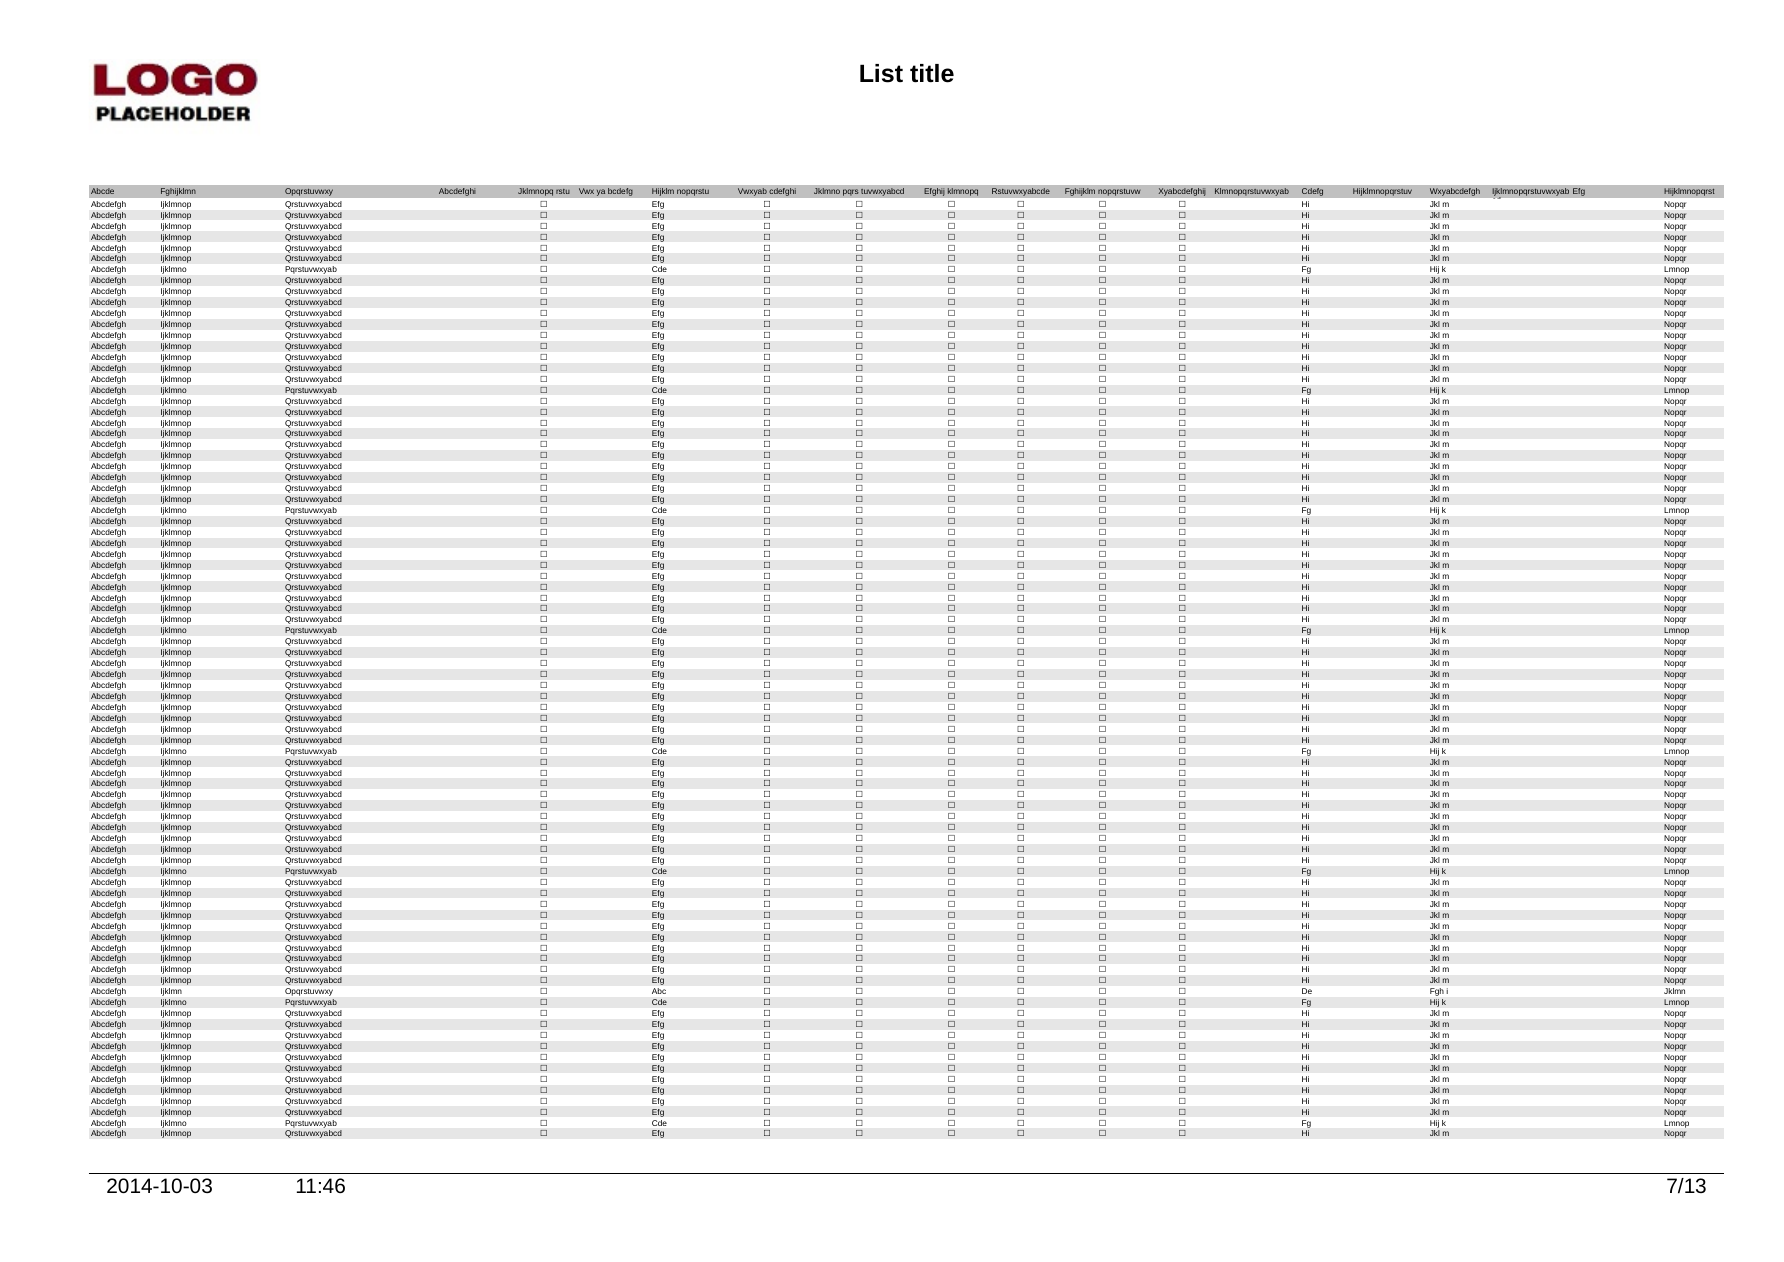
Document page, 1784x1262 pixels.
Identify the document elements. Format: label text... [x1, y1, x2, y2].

table_cell ☐ [1150, 833, 1212, 844]
table_cell [1350, 636, 1427, 647]
table_cell Abcdefgh [89, 472, 158, 483]
table_cell ☐ [1150, 1008, 1212, 1019]
table_cell Efg [650, 1041, 730, 1052]
table_cell ☐ [986, 724, 1053, 734]
table_cell ☐ [510, 745, 576, 756]
table_cell ☐ [1150, 745, 1212, 756]
table_cell [576, 1106, 649, 1117]
table_cell Qrstuvwxyabcd [283, 1095, 436, 1106]
table_cell [576, 1019, 649, 1030]
table_cell [1350, 603, 1427, 614]
table_cell ☐ [1150, 855, 1212, 866]
table_cell ☐ [915, 231, 986, 242]
table_cell [436, 669, 510, 680]
table_cell Ijklmnop [158, 199, 283, 209]
table_cell ☐ [915, 472, 986, 483]
table_cell Hi [1299, 220, 1350, 231]
table_cell Ijklmnop [158, 1074, 283, 1084]
table_cell [576, 330, 649, 341]
table_cell ☐ [730, 702, 802, 713]
table_cell Jkl m [1428, 439, 1490, 450]
table_cell ☐ [730, 538, 802, 548]
table_cell ☐ [1053, 264, 1150, 275]
table_header Ijklmnopqrstuvwxyabcd [1490, 185, 1570, 198]
table_cell Ijklmnop [158, 231, 283, 242]
table_cell [1490, 1128, 1570, 1139]
table_cell Hi [1299, 647, 1350, 658]
table_cell Ijklmnop [158, 1019, 283, 1030]
table_cell ☐ [730, 483, 802, 494]
table_cell ☐ [510, 877, 576, 888]
table_cell Hi [1299, 308, 1350, 319]
table_cell [436, 428, 510, 439]
table_cell Ijklmnop [158, 931, 283, 942]
table_cell [576, 199, 649, 209]
table_cell ☐ [986, 625, 1053, 636]
table_cell ☐ [730, 931, 802, 942]
table_cell Efg [650, 592, 730, 603]
table_cell [1490, 942, 1570, 953]
table_cell Abcdefgh [89, 494, 158, 505]
table_cell ☐ [1053, 910, 1150, 920]
table_cell [1570, 669, 1662, 680]
table_cell Ijklmnop [158, 680, 283, 691]
table_cell ☐ [730, 778, 802, 789]
table_cell Nopqr [1662, 899, 1724, 909]
table_cell ☐ [1053, 800, 1150, 811]
table_cell Abcdefgh [89, 527, 158, 538]
table_cell [1490, 220, 1570, 231]
table_cell ☐ [915, 669, 986, 680]
table_cell ☐ [1150, 199, 1212, 209]
table_cell Qrstuvwxyabcd [283, 592, 436, 603]
table_cell ☐ [510, 308, 576, 319]
table_cell ☐ [1053, 822, 1150, 833]
table_cell Jkl m [1428, 297, 1490, 308]
table_cell [1350, 822, 1427, 833]
table_cell Ijklmno [158, 1117, 283, 1128]
table_header Opqrstuvwxy [283, 185, 436, 198]
table_cell [1212, 702, 1299, 713]
table_cell ☐ [1150, 713, 1212, 723]
table_cell ☐ [986, 942, 1053, 953]
table_cell Hi [1299, 942, 1350, 953]
table_cell Nopqr [1662, 1085, 1724, 1095]
table_cell [436, 308, 510, 319]
table_cell [436, 942, 510, 953]
table_cell [1212, 527, 1299, 538]
table_cell ☐ [730, 888, 802, 898]
table_cell ☐ [510, 866, 576, 877]
table_cell Qrstuvwxyabcd [283, 242, 436, 253]
table_cell [1490, 516, 1570, 527]
table_cell Efg [650, 658, 730, 669]
table_cell ☐ [802, 385, 915, 395]
table_cell [576, 735, 649, 745]
table_cell [1350, 997, 1427, 1008]
table_cell Abcdefgh [89, 395, 158, 406]
table_cell Ijklmnop [158, 220, 283, 231]
table_cell [1490, 1052, 1570, 1063]
table_cell ☐ [510, 264, 576, 275]
table_cell [1212, 745, 1299, 756]
table_header Cdefg [1299, 185, 1350, 198]
table_cell Nopqr [1662, 516, 1724, 527]
table_cell ☐ [730, 439, 802, 450]
table_cell ☐ [1150, 1074, 1212, 1084]
table_cell Qrstuvwxyabcd [283, 330, 436, 341]
table_cell [576, 483, 649, 494]
table_cell Hi [1299, 964, 1350, 975]
table_cell [1350, 724, 1427, 734]
table_cell [436, 866, 510, 877]
table_cell ☐ [730, 1052, 802, 1063]
table_cell [436, 1085, 510, 1095]
table_cell ☐ [986, 428, 1053, 439]
table_cell ☐ [1053, 745, 1150, 756]
table_cell ☐ [915, 1019, 986, 1030]
table_cell [1490, 800, 1570, 811]
table_cell Abcdefgh [89, 352, 158, 363]
table_cell ☐ [986, 374, 1053, 384]
table_cell Nopqr [1662, 680, 1724, 691]
table_cell [1350, 275, 1427, 286]
table_cell Hi [1299, 1052, 1350, 1063]
table_cell [1490, 319, 1570, 330]
table_cell [576, 680, 649, 691]
table_cell ☐ [1150, 866, 1212, 877]
table_cell ☐ [915, 811, 986, 822]
table_cell Abcdefgh [89, 374, 158, 384]
table_cell [1350, 1085, 1427, 1095]
table_cell Abcdefgh [89, 1019, 158, 1030]
table_cell ☐ [510, 647, 576, 658]
table_cell [1490, 1041, 1570, 1052]
table_cell ☐ [802, 986, 915, 997]
table_cell [1212, 800, 1299, 811]
table_cell Jkl m [1428, 341, 1490, 352]
table_cell Abcdefgh [89, 658, 158, 669]
table_cell [1212, 1074, 1299, 1084]
table_cell Qrstuvwxyabcd [283, 374, 436, 384]
table_cell ☐ [802, 1085, 915, 1095]
table_cell ☐ [802, 822, 915, 833]
table_cell Hi [1299, 1106, 1350, 1117]
table_cell Qrstuvwxyabcd [283, 199, 436, 209]
table_cell ☐ [510, 975, 576, 986]
table_cell [1490, 691, 1570, 702]
table_cell [576, 527, 649, 538]
table_cell [1570, 395, 1662, 406]
table_cell ☐ [730, 986, 802, 997]
table_cell ☐ [915, 702, 986, 713]
table_cell Hi [1299, 636, 1350, 647]
table_cell Efg [650, 833, 730, 844]
table_cell Ijklmnop [158, 1008, 283, 1019]
table_cell Qrstuvwxyabcd [283, 811, 436, 822]
table_cell Jkl m [1428, 975, 1490, 986]
table_cell ☐ [986, 997, 1053, 1008]
table_cell [436, 231, 510, 242]
table_cell ☐ [986, 1106, 1053, 1117]
table_cell [576, 997, 649, 1008]
table_cell Lmnop [1662, 625, 1724, 636]
table_cell Hi [1299, 417, 1350, 428]
table_cell ☐ [730, 800, 802, 811]
table_cell [1570, 745, 1662, 756]
table_cell ☐ [1053, 406, 1150, 417]
table_cell [1212, 319, 1299, 330]
table_cell [1570, 385, 1662, 395]
table_cell [1490, 888, 1570, 898]
table_cell [576, 1008, 649, 1019]
table_cell Jkl m [1428, 363, 1490, 373]
table_cell ☐ [915, 516, 986, 527]
table_cell ☐ [1150, 527, 1212, 538]
table_cell ☐ [915, 439, 986, 450]
table_cell Efg [650, 953, 730, 964]
table_cell ☐ [730, 1063, 802, 1073]
table_cell Nopqr [1662, 1106, 1724, 1117]
table_cell [1490, 341, 1570, 352]
table_cell ☐ [1150, 516, 1212, 527]
table_cell ☐ [510, 767, 576, 778]
table_cell [1350, 1030, 1427, 1041]
table_cell ☐ [1150, 505, 1212, 516]
table_cell Hi [1299, 472, 1350, 483]
table_cell [1212, 953, 1299, 964]
table_cell ☐ [986, 253, 1053, 264]
table_cell ☐ [510, 450, 576, 461]
table_cell Efg [650, 636, 730, 647]
table_cell [1570, 625, 1662, 636]
table_cell ☐ [1053, 1128, 1150, 1139]
table_cell [1570, 527, 1662, 538]
table_cell ☐ [915, 658, 986, 669]
table_cell [436, 483, 510, 494]
table_cell Hi [1299, 516, 1350, 527]
table_cell Jkl m [1428, 231, 1490, 242]
table_cell ☐ [802, 560, 915, 570]
table_cell Qrstuvwxyabcd [283, 1106, 436, 1117]
table_cell Nopqr [1662, 570, 1724, 581]
table_cell Ijklmno [158, 866, 283, 877]
table_cell [1490, 363, 1570, 373]
table_cell [576, 669, 649, 680]
table_cell [1350, 428, 1427, 439]
table_cell ☐ [510, 527, 576, 538]
table_cell ☐ [730, 308, 802, 319]
table_cell Qrstuvwxyabcd [283, 1041, 436, 1052]
table_cell Hi [1299, 767, 1350, 778]
table_cell ☐ [730, 253, 802, 264]
table_cell ☐ [1053, 592, 1150, 603]
table_cell [1212, 505, 1299, 516]
table_cell [1350, 341, 1427, 352]
table_cell [1350, 450, 1427, 461]
table_cell Hi [1299, 286, 1350, 297]
table_cell Efg [650, 406, 730, 417]
table_cell ☐ [510, 363, 576, 373]
table_cell ☐ [730, 735, 802, 745]
table_cell ☐ [986, 789, 1053, 800]
table_cell Nopqr [1662, 800, 1724, 811]
table_cell ☐ [986, 385, 1053, 395]
table_cell [1570, 800, 1662, 811]
table_cell [1490, 286, 1570, 297]
table_cell Ijklmnop [158, 549, 283, 559]
table_cell [1350, 811, 1427, 822]
table_cell ☐ [802, 756, 915, 767]
table_cell Jkl m [1428, 647, 1490, 658]
table_cell [1570, 483, 1662, 494]
table_cell ☐ [986, 888, 1053, 898]
table_cell ☐ [1150, 385, 1212, 395]
table_cell [576, 450, 649, 461]
table_cell [1350, 210, 1427, 220]
table_header Hijklmnopqrstuv [1350, 185, 1427, 198]
table_cell Nopqr [1662, 527, 1724, 538]
table_cell Nopqr [1662, 395, 1724, 406]
table_cell Abcdefgh [89, 691, 158, 702]
table_cell [1350, 560, 1427, 570]
table_cell Jkl m [1428, 581, 1490, 592]
table_cell Abcdefgh [89, 636, 158, 647]
table_cell Abcdefgh [89, 920, 158, 931]
table_cell ☐ [915, 395, 986, 406]
table_cell [1490, 855, 1570, 866]
table_cell [1490, 1074, 1570, 1084]
table_cell ☐ [915, 1095, 986, 1106]
table_cell ☐ [510, 756, 576, 767]
table_cell ☐ [915, 220, 986, 231]
table_cell [1212, 428, 1299, 439]
table_cell Hi [1299, 724, 1350, 734]
table_cell ☐ [986, 931, 1053, 942]
table_cell [1490, 1063, 1570, 1073]
table_cell [1350, 461, 1427, 472]
table_cell [1490, 549, 1570, 559]
table_cell ☐ [915, 1117, 986, 1128]
table_cell Abcdefgh [89, 483, 158, 494]
table_cell [1350, 964, 1427, 975]
table_cell [1350, 877, 1427, 888]
table_cell ☐ [510, 330, 576, 341]
table_cell ☐ [915, 745, 986, 756]
table_cell ☐ [1053, 953, 1150, 964]
table_cell ☐ [510, 931, 576, 942]
table_cell [1350, 1128, 1427, 1139]
table_cell Hi [1299, 702, 1350, 713]
table_cell Qrstuvwxyabcd [283, 210, 436, 220]
table_cell Qrstuvwxyabcd [283, 964, 436, 975]
table_cell ☐ [510, 822, 576, 833]
table_cell ☐ [510, 1030, 576, 1041]
table_cell Qrstuvwxyabcd [283, 428, 436, 439]
table_cell Jkl m [1428, 253, 1490, 264]
table_cell [1570, 811, 1662, 822]
table_cell Nopqr [1662, 636, 1724, 647]
table_cell ☐ [802, 592, 915, 603]
table_cell Qrstuvwxyabcd [283, 439, 436, 450]
table_cell [436, 560, 510, 570]
table_cell ☐ [802, 417, 915, 428]
table_cell ☐ [730, 592, 802, 603]
table_cell [436, 888, 510, 898]
table_cell Efg [650, 417, 730, 428]
table_cell [1212, 669, 1299, 680]
table_cell Hi [1299, 800, 1350, 811]
table_cell ☐ [1053, 778, 1150, 789]
table_cell Efg [650, 931, 730, 942]
table_cell ☐ [1150, 614, 1212, 625]
table_cell [576, 516, 649, 527]
table_cell ☐ [802, 352, 915, 363]
table_cell ☐ [1053, 625, 1150, 636]
table_cell [1490, 231, 1570, 242]
table_cell ☐ [510, 625, 576, 636]
table_cell Nopqr [1662, 1030, 1724, 1041]
table_cell [1212, 975, 1299, 986]
table_cell Nopqr [1662, 330, 1724, 341]
table_cell ☐ [802, 516, 915, 527]
table_cell Hi [1299, 789, 1350, 800]
table_cell Fg [1299, 385, 1350, 395]
table_cell Hi [1299, 210, 1350, 220]
table_cell Abcdefgh [89, 680, 158, 691]
table_cell ☐ [915, 264, 986, 275]
table_cell ☐ [510, 833, 576, 844]
table_cell ☐ [1150, 680, 1212, 691]
table_cell [436, 647, 510, 658]
table_cell ☐ [802, 702, 915, 713]
table_cell Efg [650, 527, 730, 538]
table_cell [1212, 1095, 1299, 1106]
table_cell [576, 461, 649, 472]
table_cell [1570, 1041, 1662, 1052]
table_cell ☐ [510, 724, 576, 734]
table_cell Ijklmnop [158, 844, 283, 855]
table_cell ☐ [986, 395, 1053, 406]
table_cell Nopqr [1662, 417, 1724, 428]
table_cell [1212, 1085, 1299, 1095]
table_cell [576, 341, 649, 352]
table_cell [436, 286, 510, 297]
table_cell [1350, 942, 1427, 953]
table_cell ☐ [986, 363, 1053, 373]
table_cell ☐ [1150, 899, 1212, 909]
table_cell [576, 800, 649, 811]
table_cell ☐ [915, 975, 986, 986]
table_cell Efg [650, 910, 730, 920]
table_cell [1350, 286, 1427, 297]
table_cell Nopqr [1662, 253, 1724, 264]
table_cell ☐ [510, 560, 576, 570]
table_cell [1350, 483, 1427, 494]
table_cell Qrstuvwxyabcd [283, 494, 436, 505]
table_cell [1212, 855, 1299, 866]
table_cell Ijklmnop [158, 658, 283, 669]
table_cell Abcdefgh [89, 220, 158, 231]
table_cell [436, 297, 510, 308]
table_cell ☐ [1053, 472, 1150, 483]
table_cell [1570, 986, 1662, 997]
table_cell ☐ [915, 1041, 986, 1052]
table_cell Abcdefgh [89, 953, 158, 964]
table_cell [1570, 549, 1662, 559]
table_cell [576, 942, 649, 953]
table_cell ☐ [986, 833, 1053, 844]
table_cell ☐ [802, 1008, 915, 1019]
table_cell ☐ [1150, 1128, 1212, 1139]
table_cell [576, 658, 649, 669]
table_cell Hi [1299, 756, 1350, 767]
table_cell [1490, 702, 1570, 713]
table_cell Nopqr [1662, 822, 1724, 833]
table_cell Ijklmnop [158, 308, 283, 319]
table_cell Hi [1299, 1095, 1350, 1106]
table_cell ☐ [510, 581, 576, 592]
table_cell Efg [650, 1019, 730, 1030]
table_cell Qrstuvwxyabcd [283, 669, 436, 680]
table_cell ☐ [1053, 330, 1150, 341]
table_cell [1350, 899, 1427, 909]
table_cell [1490, 844, 1570, 855]
table_cell ☐ [915, 417, 986, 428]
table_cell ☐ [986, 855, 1053, 866]
table_cell Nopqr [1662, 614, 1724, 625]
table_cell ☐ [802, 997, 915, 1008]
table_cell Nopqr [1662, 910, 1724, 920]
table_cell Abcdefgh [89, 931, 158, 942]
table_cell [576, 253, 649, 264]
table_cell [1490, 242, 1570, 253]
table_cell [1490, 385, 1570, 395]
table_cell [1570, 275, 1662, 286]
table_cell Ijklmnop [158, 1041, 283, 1052]
table_cell Jkl m [1428, 931, 1490, 942]
table_cell [436, 964, 510, 975]
table_cell Efg [650, 483, 730, 494]
table_cell [436, 614, 510, 625]
table_cell Ijklmnop [158, 964, 283, 975]
table_cell Nopqr [1662, 669, 1724, 680]
table_cell ☐ [915, 1052, 986, 1063]
table_cell ☐ [1053, 888, 1150, 898]
table_cell [1212, 472, 1299, 483]
table_cell [1570, 199, 1662, 209]
table_cell Ijklmnop [158, 1030, 283, 1041]
table_cell [1350, 953, 1427, 964]
table_cell ☐ [802, 713, 915, 723]
table_cell [1212, 231, 1299, 242]
table_cell [1490, 1008, 1570, 1019]
table_cell [1350, 374, 1427, 384]
table_cell ☐ [986, 1128, 1053, 1139]
table_cell ☐ [802, 964, 915, 975]
table_cell [436, 1008, 510, 1019]
table_cell [576, 581, 649, 592]
table_cell Abcdefgh [89, 385, 158, 395]
table_header Fghijklmn [158, 185, 283, 198]
table_cell ☐ [1053, 986, 1150, 997]
table_cell Ijklmno [158, 264, 283, 275]
table_cell Nopqr [1662, 855, 1724, 866]
table_cell Nopqr [1662, 658, 1724, 669]
table_cell ☐ [1150, 549, 1212, 559]
table_cell ☐ [510, 1052, 576, 1063]
table_cell Jkl m [1428, 428, 1490, 439]
table_cell [1570, 220, 1662, 231]
table_cell ☐ [1150, 953, 1212, 964]
table_cell ☐ [986, 199, 1053, 209]
table_cell ☐ [730, 756, 802, 767]
table_cell Efg [650, 297, 730, 308]
table_cell ☐ [730, 231, 802, 242]
table_cell ☐ [1053, 1008, 1150, 1019]
table_cell Hi [1299, 1030, 1350, 1041]
table_cell [436, 527, 510, 538]
table_cell Abcdefgh [89, 1085, 158, 1095]
table_cell [1212, 439, 1299, 450]
table_cell ☐ [802, 341, 915, 352]
table_cell [1212, 264, 1299, 275]
table_cell Jkl m [1428, 1052, 1490, 1063]
table_cell [1490, 395, 1570, 406]
table_cell ☐ [986, 560, 1053, 570]
table_cell [1350, 756, 1427, 767]
table_cell ☐ [1150, 800, 1212, 811]
table_cell Hij k [1428, 264, 1490, 275]
table_cell Nopqr [1662, 308, 1724, 319]
table_cell ☐ [510, 669, 576, 680]
table_cell Qrstuvwxyabcd [283, 603, 436, 614]
table_cell ☐ [510, 494, 576, 505]
table_cell ☐ [730, 494, 802, 505]
table_cell ☐ [915, 385, 986, 395]
table_cell [1490, 625, 1570, 636]
table_cell Qrstuvwxyabcd [283, 549, 436, 559]
table_cell ☐ [1150, 242, 1212, 253]
table_cell Abcdefgh [89, 964, 158, 975]
table_cell ☐ [1053, 920, 1150, 931]
table_cell Qrstuvwxyabcd [283, 756, 436, 767]
table_cell [1570, 308, 1662, 319]
table_cell [436, 1074, 510, 1084]
table_cell Abcdefgh [89, 253, 158, 264]
table_cell [576, 505, 649, 516]
table_cell Efg [650, 472, 730, 483]
table_cell Hi [1299, 603, 1350, 614]
table_cell Nopqr [1662, 844, 1724, 855]
table_cell [1570, 789, 1662, 800]
table_cell Jkl m [1428, 308, 1490, 319]
table_cell Nopqr [1662, 231, 1724, 242]
table_cell ☐ [510, 986, 576, 997]
table_cell Abcdefgh [89, 735, 158, 745]
table_cell [576, 756, 649, 767]
table_cell Ijklmnop [158, 1085, 283, 1095]
table_cell ☐ [802, 505, 915, 516]
table_cell ☐ [1053, 253, 1150, 264]
table_cell Nopqr [1662, 1128, 1724, 1139]
table_cell ☐ [510, 286, 576, 297]
table_cell ☐ [730, 264, 802, 275]
table_cell Abcdefgh [89, 505, 158, 516]
table_cell [1490, 527, 1570, 538]
table_cell Hi [1299, 614, 1350, 625]
table_cell ☐ [510, 603, 576, 614]
table_cell [1212, 549, 1299, 559]
table_cell [1490, 658, 1570, 669]
table_cell Qrstuvwxyabcd [283, 570, 436, 581]
table_cell ☐ [1150, 877, 1212, 888]
table_cell ☐ [510, 231, 576, 242]
table_cell [1212, 778, 1299, 789]
table_cell [1212, 461, 1299, 472]
table_cell [1350, 220, 1427, 231]
table_cell [436, 1095, 510, 1106]
table_cell [576, 910, 649, 920]
table_cell Efg [650, 1030, 730, 1041]
table_cell Hi [1299, 581, 1350, 592]
table_cell [1350, 1074, 1427, 1084]
table_cell ☐ [1150, 1063, 1212, 1073]
table_cell Jkl m [1428, 877, 1490, 888]
table_cell [1212, 920, 1299, 931]
table_cell Hij k [1428, 1117, 1490, 1128]
table_cell [1212, 833, 1299, 844]
table_cell Lmnop [1662, 1117, 1724, 1128]
table_cell Efg [650, 724, 730, 734]
table_cell [576, 210, 649, 220]
table_cell ☐ [1053, 505, 1150, 516]
table_cell [1350, 910, 1427, 920]
table_cell ☐ [1150, 570, 1212, 581]
table_cell Nopqr [1662, 581, 1724, 592]
table_cell Nopqr [1662, 1063, 1724, 1073]
table_cell ☐ [730, 713, 802, 723]
table_cell [576, 406, 649, 417]
table_cell [436, 691, 510, 702]
table_cell Abcdefgh [89, 702, 158, 713]
table_cell Jkl m [1428, 417, 1490, 428]
table_cell ☐ [510, 800, 576, 811]
table_cell Ijklmnop [158, 1095, 283, 1106]
table_header Abcdefghi [436, 185, 510, 198]
table_cell Efg [650, 844, 730, 855]
table_cell Efg [650, 199, 730, 209]
table_cell ☐ [986, 1041, 1053, 1052]
table_cell ☐ [915, 756, 986, 767]
table_cell ☐ [915, 286, 986, 297]
table_cell [1570, 210, 1662, 220]
table_cell Ijklmnop [158, 899, 283, 909]
table_cell ☐ [1150, 439, 1212, 450]
table_cell [436, 724, 510, 734]
table_cell Ijklmnop [158, 428, 283, 439]
table_cell ☐ [1150, 1052, 1212, 1063]
table_cell ☐ [1053, 560, 1150, 570]
table_cell Efg [650, 1008, 730, 1019]
table_cell [1490, 1019, 1570, 1030]
table_cell ☐ [802, 253, 915, 264]
table_cell ☐ [915, 713, 986, 723]
table_cell [576, 691, 649, 702]
table_cell Ijklmnop [158, 636, 283, 647]
table_cell Nopqr [1662, 724, 1724, 734]
table_cell ☐ [730, 866, 802, 877]
table_cell [1212, 910, 1299, 920]
table_cell ☐ [1150, 592, 1212, 603]
table_cell ☐ [802, 844, 915, 855]
table_cell [1212, 866, 1299, 877]
table_cell [436, 1106, 510, 1117]
table_cell Nopqr [1662, 220, 1724, 231]
table_cell [1570, 920, 1662, 931]
table_cell [1490, 756, 1570, 767]
table_cell ☐ [510, 275, 576, 286]
table_cell [436, 220, 510, 231]
table_cell ☐ [1053, 1052, 1150, 1063]
table_cell ☐ [915, 1008, 986, 1019]
table_cell ☐ [1150, 220, 1212, 231]
table_cell [576, 713, 649, 723]
table_cell ☐ [915, 603, 986, 614]
table_cell ☐ [1053, 286, 1150, 297]
table_cell [1490, 647, 1570, 658]
table_cell [576, 439, 649, 450]
table_cell ☐ [510, 242, 576, 253]
table_cell [436, 789, 510, 800]
table_cell [1212, 931, 1299, 942]
table_cell [1212, 417, 1299, 428]
table_cell [1490, 636, 1570, 647]
table_cell ☐ [730, 833, 802, 844]
table_cell ☐ [802, 1030, 915, 1041]
table_cell [1570, 494, 1662, 505]
table_cell [1570, 516, 1662, 527]
table_cell ☐ [510, 888, 576, 898]
table_cell Efg [650, 428, 730, 439]
table_cell ☐ [915, 800, 986, 811]
table_cell Ijklmnop [158, 472, 283, 483]
table_cell Cde [650, 505, 730, 516]
table_cell ☐ [1053, 210, 1150, 220]
table_cell Abcdefgh [89, 341, 158, 352]
table_cell ☐ [802, 439, 915, 450]
table_cell ☐ [510, 297, 576, 308]
table_cell ☐ [1150, 330, 1212, 341]
table_cell [1212, 789, 1299, 800]
table_cell Jkl m [1428, 942, 1490, 953]
table_cell ☐ [730, 658, 802, 669]
table_cell ☐ [802, 636, 915, 647]
table_cell ☐ [915, 527, 986, 538]
table_cell [1212, 308, 1299, 319]
table_cell Nopqr [1662, 275, 1724, 286]
table_cell Jkl m [1428, 680, 1490, 691]
table_cell ☐ [730, 560, 802, 570]
table_cell ☐ [730, 341, 802, 352]
table_cell Qrstuvwxyabcd [283, 527, 436, 538]
table_cell ☐ [915, 253, 986, 264]
table_cell Jkl m [1428, 352, 1490, 363]
table_cell Efg [650, 516, 730, 527]
table_cell Nopqr [1662, 461, 1724, 472]
table_cell Jkl m [1428, 1085, 1490, 1095]
table_cell ☐ [1150, 1106, 1212, 1117]
table_cell ☐ [986, 603, 1053, 614]
table_cell [1212, 658, 1299, 669]
table_cell Hi [1299, 778, 1350, 789]
table_cell Efg [650, 308, 730, 319]
table_cell Nopqr [1662, 406, 1724, 417]
table_cell ☐ [986, 472, 1053, 483]
table_cell Fg [1299, 997, 1350, 1008]
table_cell [576, 625, 649, 636]
table_cell ☐ [730, 581, 802, 592]
table_cell Qrstuvwxyabcd [283, 647, 436, 658]
table_cell Ijklmnop [158, 1063, 283, 1073]
table_cell Ijklmnop [158, 395, 283, 406]
table_cell Nopqr [1662, 341, 1724, 352]
table_cell [1212, 592, 1299, 603]
table_cell [1350, 647, 1427, 658]
table_cell ☐ [510, 483, 576, 494]
table_cell Qrstuvwxyabcd [283, 877, 436, 888]
table_cell Abcdefgh [89, 549, 158, 559]
table_cell ☐ [802, 735, 915, 745]
table_cell Qrstuvwxyabcd [283, 231, 436, 242]
table_cell ☐ [1053, 1063, 1150, 1073]
table_cell [1570, 450, 1662, 461]
table_cell ☐ [915, 1074, 986, 1084]
table_cell ☐ [1150, 910, 1212, 920]
table_cell Abcdefgh [89, 1041, 158, 1052]
table_cell Ijklmnop [158, 724, 283, 734]
table_cell [1212, 844, 1299, 855]
table_cell Abcdefgh [89, 713, 158, 723]
table_cell [1570, 636, 1662, 647]
table_cell Hi [1299, 910, 1350, 920]
table_cell [1490, 910, 1570, 920]
table_cell ☐ [510, 1085, 576, 1095]
table_cell [436, 953, 510, 964]
table_cell ☐ [986, 910, 1053, 920]
table_cell ☐ [986, 920, 1053, 931]
table_cell ☐ [1053, 527, 1150, 538]
table_cell Pqrstuvwxyab [283, 625, 436, 636]
table_cell ☐ [802, 395, 915, 406]
table_cell Efg [650, 822, 730, 833]
table_cell Ijklmnop [158, 341, 283, 352]
table_cell Qrstuvwxyabcd [283, 702, 436, 713]
table_cell Ijklmno [158, 745, 283, 756]
table_cell ☐ [1150, 789, 1212, 800]
table_cell [1570, 855, 1662, 866]
table_cell Efg [650, 713, 730, 723]
table_cell [1212, 581, 1299, 592]
table_cell Ijklmnop [158, 833, 283, 844]
table_cell ☐ [802, 811, 915, 822]
table_cell ☐ [915, 560, 986, 570]
table_cell [1570, 1117, 1662, 1128]
table_cell Ijklmnop [158, 800, 283, 811]
table_cell ☐ [1150, 625, 1212, 636]
table_cell ☐ [1150, 975, 1212, 986]
table_cell Jkl m [1428, 735, 1490, 745]
table_cell Nopqr [1662, 1052, 1724, 1063]
table_cell Nopqr [1662, 735, 1724, 745]
table_cell [1570, 319, 1662, 330]
table_cell [576, 1041, 649, 1052]
table_cell ☐ [510, 1019, 576, 1030]
table_cell Qrstuvwxyabcd [283, 1030, 436, 1041]
table_cell Efg [650, 231, 730, 242]
table_cell ☐ [510, 702, 576, 713]
table_cell Ijklmnop [158, 647, 283, 658]
table_cell [1350, 920, 1427, 931]
table_cell ☐ [1053, 483, 1150, 494]
table_cell ☐ [730, 570, 802, 581]
table_cell ☐ [802, 910, 915, 920]
table_cell [1570, 1128, 1662, 1139]
table_cell ☐ [915, 483, 986, 494]
table_cell ☐ [510, 844, 576, 855]
table_cell ☐ [510, 538, 576, 548]
table_cell ☐ [1150, 406, 1212, 417]
table_cell [436, 1128, 510, 1139]
table_cell Abcdefgh [89, 242, 158, 253]
table_cell Qrstuvwxyabcd [283, 417, 436, 428]
table_cell Hi [1299, 374, 1350, 384]
table_cell ☐ [510, 778, 576, 789]
table_cell ☐ [915, 494, 986, 505]
table_cell ☐ [1150, 964, 1212, 975]
table_cell [1350, 494, 1427, 505]
table_cell Nopqr [1662, 756, 1724, 767]
table_cell Qrstuvwxyabcd [283, 220, 436, 231]
table_cell ☐ [730, 997, 802, 1008]
table_cell Abcdefgh [89, 1074, 158, 1084]
table_cell [576, 1117, 649, 1128]
table_cell Jkl m [1428, 461, 1490, 472]
table_cell ☐ [1053, 636, 1150, 647]
table_cell Qrstuvwxyabcd [283, 538, 436, 548]
table_cell [1212, 1117, 1299, 1128]
table_cell Efg [650, 1095, 730, 1106]
table_cell Jkl m [1428, 1106, 1490, 1117]
table_cell Jkl m [1428, 494, 1490, 505]
table_cell Hi [1299, 395, 1350, 406]
table_cell ☐ [1150, 844, 1212, 855]
table_cell [1490, 472, 1570, 483]
table_cell [576, 877, 649, 888]
table_cell Efg [650, 811, 730, 822]
table_cell Nopqr [1662, 592, 1724, 603]
table_cell Hi [1299, 1085, 1350, 1095]
table_cell Hi [1299, 953, 1350, 964]
table_cell ☐ [730, 286, 802, 297]
table_cell [1350, 844, 1427, 855]
table_cell ☐ [915, 844, 986, 855]
table_cell ☐ [510, 406, 576, 417]
table_cell [1212, 253, 1299, 264]
table_cell [1570, 647, 1662, 658]
table_cell [1490, 920, 1570, 931]
table_cell Nopqr [1662, 242, 1724, 253]
table_cell [1570, 560, 1662, 570]
table_cell Abcdefgh [89, 975, 158, 986]
table_cell ☐ [915, 735, 986, 745]
table_cell [1350, 395, 1427, 406]
table_cell Jkl m [1428, 516, 1490, 527]
table_cell Hi [1299, 483, 1350, 494]
table_cell [1350, 975, 1427, 986]
table_cell ☐ [986, 330, 1053, 341]
table_cell Qrstuvwxyabcd [283, 395, 436, 406]
table_cell [436, 735, 510, 745]
table_cell [1490, 669, 1570, 680]
table_cell [1490, 866, 1570, 877]
table_cell ☐ [730, 920, 802, 931]
table_cell Hij k [1428, 625, 1490, 636]
table_cell ☐ [1150, 931, 1212, 942]
table_cell ☐ [730, 461, 802, 472]
table_cell ☐ [1150, 691, 1212, 702]
table_cell ☐ [986, 1030, 1053, 1041]
table_cell Abcdefgh [89, 570, 158, 581]
table_cell Ijklmnop [158, 450, 283, 461]
table_cell ☐ [802, 778, 915, 789]
table_cell Qrstuvwxyabcd [283, 341, 436, 352]
table_cell [436, 986, 510, 997]
table_cell Nopqr [1662, 833, 1724, 844]
table_cell Abcdefgh [89, 560, 158, 570]
table_cell [1212, 625, 1299, 636]
table_cell ☐ [730, 242, 802, 253]
table_cell Efg [650, 789, 730, 800]
table_cell [1490, 680, 1570, 691]
table_cell [1212, 942, 1299, 953]
table_cell Pqrstuvwxyab [283, 385, 436, 395]
table_cell ☐ [802, 297, 915, 308]
table_cell [576, 1128, 649, 1139]
table_cell [576, 1095, 649, 1106]
table_cell [1570, 505, 1662, 516]
table_cell Qrstuvwxyabcd [283, 953, 436, 964]
table_cell ☐ [510, 942, 576, 953]
table_cell Hij k [1428, 505, 1490, 516]
table_cell ☐ [1053, 1041, 1150, 1052]
table_cell ☐ [730, 549, 802, 559]
table_cell [1490, 1106, 1570, 1117]
table_cell [1570, 428, 1662, 439]
table_cell ☐ [1053, 581, 1150, 592]
table_cell ☐ [510, 910, 576, 920]
table_cell [576, 833, 649, 844]
table_cell [1570, 756, 1662, 767]
table_cell Abcdefgh [89, 439, 158, 450]
table_cell Jkl m [1428, 899, 1490, 909]
table_cell [436, 1019, 510, 1030]
table_cell [1212, 242, 1299, 253]
table_cell Efg [650, 220, 730, 231]
table_cell Ijklmnop [158, 1052, 283, 1063]
table_cell Abcdefgh [89, 855, 158, 866]
table_cell Qrstuvwxyabcd [283, 899, 436, 909]
table_cell [576, 899, 649, 909]
table_cell [1350, 406, 1427, 417]
table_cell ☐ [986, 986, 1053, 997]
table_cell [1490, 199, 1570, 209]
table_cell ☐ [915, 789, 986, 800]
table_cell Hi [1299, 352, 1350, 363]
table_cell ☐ [986, 439, 1053, 450]
table_cell [1490, 778, 1570, 789]
table_cell Nopqr [1662, 953, 1724, 964]
table_cell Efg [650, 899, 730, 909]
table_cell ☐ [1053, 669, 1150, 680]
table_cell [1570, 603, 1662, 614]
table_cell ☐ [802, 319, 915, 330]
table_cell [1350, 833, 1427, 844]
table_cell ☐ [802, 1095, 915, 1106]
table_cell ☐ [1150, 286, 1212, 297]
table_cell Ijklmnop [158, 275, 283, 286]
table_cell ☐ [802, 614, 915, 625]
table_cell ☐ [915, 855, 986, 866]
table_cell [1570, 592, 1662, 603]
table_cell [1212, 636, 1299, 647]
table_cell Efg [650, 439, 730, 450]
table_cell Qrstuvwxyabcd [283, 406, 436, 417]
table_cell ☐ [1053, 461, 1150, 472]
table_cell ☐ [802, 461, 915, 472]
table_cell [1212, 199, 1299, 209]
table_cell ☐ [915, 691, 986, 702]
table_cell ☐ [986, 406, 1053, 417]
table_cell Nopqr [1662, 767, 1724, 778]
table_cell [576, 1052, 649, 1063]
table_cell [1350, 625, 1427, 636]
table_cell [1212, 1030, 1299, 1041]
table_cell Nopqr [1662, 297, 1724, 308]
table_cell [1490, 505, 1570, 516]
table_cell ☐ [802, 647, 915, 658]
table_cell ☐ [510, 516, 576, 527]
table_cell ☐ [915, 724, 986, 734]
table_cell Hij k [1428, 745, 1490, 756]
table_cell Efg [650, 395, 730, 406]
table_cell [1212, 516, 1299, 527]
table_cell ☐ [1150, 1095, 1212, 1106]
table_cell ☐ [730, 210, 802, 220]
table_cell ☐ [986, 286, 1053, 297]
table_cell ☐ [802, 658, 915, 669]
table_cell Hi [1299, 920, 1350, 931]
table_cell Abcdefgh [89, 899, 158, 909]
table_cell [1490, 461, 1570, 472]
table_cell ☐ [1150, 472, 1212, 483]
table_cell Qrstuvwxyabcd [283, 844, 436, 855]
table_cell Efg [650, 581, 730, 592]
table_cell ☐ [1053, 603, 1150, 614]
table_cell ☐ [986, 964, 1053, 975]
table_cell ☐ [1150, 888, 1212, 898]
table_cell Qrstuvwxyabcd [283, 680, 436, 691]
table_cell [576, 647, 649, 658]
table_cell Nopqr [1662, 603, 1724, 614]
table_cell Hi [1299, 527, 1350, 538]
table_cell ☐ [730, 275, 802, 286]
table_cell ☐ [730, 877, 802, 888]
table_cell [1350, 702, 1427, 713]
table_cell ☐ [510, 789, 576, 800]
table_cell Jkl m [1428, 1030, 1490, 1041]
table_cell [436, 253, 510, 264]
table_cell ☐ [915, 877, 986, 888]
table_cell ☐ [730, 1128, 802, 1139]
table_cell Jkl m [1428, 822, 1490, 833]
table_cell Abcdefgh [89, 461, 158, 472]
table_cell Ijklmnop [158, 789, 283, 800]
table_cell Nopqr [1662, 538, 1724, 548]
table_cell ☐ [802, 538, 915, 548]
table_cell ☐ [915, 1106, 986, 1117]
table_cell Qrstuvwxyabcd [283, 297, 436, 308]
table_cell [1490, 1030, 1570, 1041]
table_cell ☐ [1150, 702, 1212, 713]
table_cell Efg [650, 975, 730, 986]
table_cell ☐ [915, 406, 986, 417]
table_cell ☐ [986, 614, 1053, 625]
table_cell ☐ [802, 330, 915, 341]
table_cell Jkl m [1428, 592, 1490, 603]
table_cell [436, 461, 510, 472]
table_cell ☐ [1053, 341, 1150, 352]
table_cell Ijklmnop [158, 888, 283, 898]
table_cell [1212, 767, 1299, 778]
table_cell ☐ [1150, 374, 1212, 384]
table_cell Jkl m [1428, 844, 1490, 855]
table_cell Pqrstuvwxyab [283, 745, 436, 756]
table_cell ☐ [730, 625, 802, 636]
table_cell [576, 220, 649, 231]
table_cell [1570, 253, 1662, 264]
table_cell [1350, 253, 1427, 264]
table_cell ☐ [986, 242, 1053, 253]
table_cell Abcdefgh [89, 844, 158, 855]
table_cell ☐ [1150, 647, 1212, 658]
table_cell [576, 538, 649, 548]
table_cell ☐ [1150, 942, 1212, 953]
table_cell ☐ [1053, 713, 1150, 723]
table_cell Abcdefgh [89, 778, 158, 789]
table_cell [1350, 745, 1427, 756]
table_cell ☐ [802, 800, 915, 811]
table_cell ☐ [510, 735, 576, 745]
table_cell ☐ [510, 549, 576, 559]
table_cell [436, 363, 510, 373]
table_cell [1490, 450, 1570, 461]
table_cell [1212, 888, 1299, 898]
table_cell ☐ [986, 1074, 1053, 1084]
table_cell ☐ [802, 231, 915, 242]
table_cell Hi [1299, 855, 1350, 866]
table_cell [576, 319, 649, 330]
table_cell Abcdefgh [89, 888, 158, 898]
table_cell Ijklmnop [158, 297, 283, 308]
table_cell [1490, 592, 1570, 603]
table_cell Qrstuvwxyabcd [283, 833, 436, 844]
table_cell Efg [650, 570, 730, 581]
table_cell [1212, 330, 1299, 341]
table_cell Qrstuvwxyabcd [283, 789, 436, 800]
table_cell ☐ [730, 1095, 802, 1106]
table_cell ☐ [802, 450, 915, 461]
table_cell Nopqr [1662, 428, 1724, 439]
table_cell ☐ [986, 592, 1053, 603]
table_cell ☐ [915, 1030, 986, 1041]
table_cell [1490, 1117, 1570, 1128]
table_cell Ijklmnop [158, 877, 283, 888]
table_cell ☐ [1053, 231, 1150, 242]
table_cell ☐ [986, 1063, 1053, 1073]
table_cell Ijklmnop [158, 538, 283, 548]
table_cell ☐ [802, 308, 915, 319]
table_cell [1350, 680, 1427, 691]
table_cell Fg [1299, 1117, 1350, 1128]
table_cell [1212, 899, 1299, 909]
table_cell Qrstuvwxyabcd [283, 822, 436, 833]
table_cell ☐ [986, 516, 1053, 527]
table_cell ☐ [1053, 942, 1150, 953]
table_cell [1490, 1085, 1570, 1095]
table_cell [1212, 1019, 1299, 1030]
table_cell ☐ [510, 614, 576, 625]
table_cell ☐ [986, 527, 1053, 538]
table_cell Hi [1299, 680, 1350, 691]
table_cell Ijklmnop [158, 319, 283, 330]
table_cell ☐ [1053, 220, 1150, 231]
table_cell Hi [1299, 1008, 1350, 1019]
table_cell [1490, 275, 1570, 286]
table_cell Hi [1299, 428, 1350, 439]
table_cell ☐ [986, 264, 1053, 275]
table_cell ☐ [1053, 439, 1150, 450]
table_cell Hi [1299, 330, 1350, 341]
table_cell Lmnop [1662, 264, 1724, 275]
table_cell ☐ [1053, 658, 1150, 669]
table_cell ☐ [730, 614, 802, 625]
table_cell Pqrstuvwxyab [283, 264, 436, 275]
table_cell ☐ [1150, 658, 1212, 669]
table_cell ☐ [802, 1041, 915, 1052]
table_cell [1350, 1052, 1427, 1063]
table_cell Nopqr [1662, 877, 1724, 888]
table_cell Efg [650, 450, 730, 461]
table_cell [1212, 822, 1299, 833]
table_cell [576, 844, 649, 855]
table_cell Hi [1299, 1063, 1350, 1073]
table_cell [1490, 210, 1570, 220]
table_cell [1570, 1095, 1662, 1106]
table_cell [436, 767, 510, 778]
table_cell ☐ [1150, 494, 1212, 505]
table_cell ☐ [802, 767, 915, 778]
table_cell ☐ [915, 997, 986, 1008]
table_cell Fg [1299, 264, 1350, 275]
table_cell ☐ [510, 1063, 576, 1073]
table_cell [576, 778, 649, 789]
table_cell ☐ [510, 1117, 576, 1128]
table_cell [1212, 450, 1299, 461]
table_cell Qrstuvwxyabcd [283, 767, 436, 778]
table_cell Jkl m [1428, 920, 1490, 931]
table_cell [1350, 538, 1427, 548]
table_cell [1350, 527, 1427, 538]
table_cell ☐ [1053, 997, 1150, 1008]
table_cell ☐ [802, 625, 915, 636]
table_cell Ijklmnop [158, 494, 283, 505]
table_cell [1490, 997, 1570, 1008]
table_cell ☐ [1150, 253, 1212, 264]
table_cell [1350, 581, 1427, 592]
table_cell [1350, 888, 1427, 898]
table_cell [1350, 931, 1427, 942]
table_cell Qrstuvwxyabcd [283, 800, 436, 811]
table_cell Abcdefgh [89, 417, 158, 428]
table_cell Ijklmnop [158, 702, 283, 713]
table_cell Qrstuvwxyabcd [283, 1008, 436, 1019]
table_cell Efg [650, 1052, 730, 1063]
table_cell [1490, 811, 1570, 822]
table_cell ☐ [986, 1117, 1053, 1128]
table_cell ☐ [1053, 494, 1150, 505]
table_cell ☐ [510, 505, 576, 516]
table_cell Jkl m [1428, 560, 1490, 570]
table_cell ☐ [986, 450, 1053, 461]
table_cell Hi [1299, 341, 1350, 352]
table_header Vwx ya bcdefg [576, 185, 649, 198]
table_cell Jkl m [1428, 603, 1490, 614]
table_cell [436, 450, 510, 461]
table_cell Nopqr [1662, 286, 1724, 297]
table_cell [576, 920, 649, 931]
table_cell Nopqr [1662, 647, 1724, 658]
table_cell ☐ [510, 341, 576, 352]
table_cell Fg [1299, 745, 1350, 756]
table_cell Ijklmnop [158, 735, 283, 745]
table_cell Hi [1299, 570, 1350, 581]
table_cell [436, 855, 510, 866]
table_cell Jklmn [1662, 986, 1724, 997]
table_cell [436, 581, 510, 592]
table_cell [1570, 1085, 1662, 1095]
table_cell ☐ [1150, 1019, 1212, 1030]
table_cell ☐ [730, 330, 802, 341]
table_cell ☐ [802, 942, 915, 953]
table_cell Ijklmnop [158, 253, 283, 264]
table_cell Efg [650, 330, 730, 341]
table_header Fghijklm nopqrstuvw [1053, 185, 1150, 198]
table_cell Efg [650, 560, 730, 570]
table_cell ☐ [915, 942, 986, 953]
table_cell [1212, 210, 1299, 220]
table_cell ☐ [986, 735, 1053, 745]
table_cell ☐ [1150, 767, 1212, 778]
table_cell ☐ [915, 199, 986, 209]
table_cell ☐ [915, 570, 986, 581]
table_cell [436, 910, 510, 920]
table_cell [1350, 417, 1427, 428]
table_cell [436, 319, 510, 330]
table_cell Hi [1299, 297, 1350, 308]
table_cell [1570, 767, 1662, 778]
table_cell [436, 811, 510, 822]
table_cell [1570, 964, 1662, 975]
table_cell ☐ [510, 253, 576, 264]
table_cell ☐ [802, 286, 915, 297]
table_cell [436, 680, 510, 691]
table_cell Efg [650, 319, 730, 330]
table_cell ☐ [1150, 778, 1212, 789]
table_cell ☐ [510, 636, 576, 647]
table_cell ☐ [986, 308, 1053, 319]
table_cell Abcdefgh [89, 1095, 158, 1106]
table_cell Efg [650, 735, 730, 745]
table_cell ☐ [802, 264, 915, 275]
table_cell Jkl m [1428, 964, 1490, 975]
table_cell Fgh i [1428, 986, 1490, 997]
table_cell ☐ [1150, 1041, 1212, 1052]
table_cell Hij k [1428, 997, 1490, 1008]
table_cell [1570, 1008, 1662, 1019]
table_cell Ijklmnop [158, 527, 283, 538]
table_cell ☐ [802, 691, 915, 702]
table_cell Efg [650, 253, 730, 264]
table_cell Abcdefgh [89, 308, 158, 319]
table_cell [1350, 614, 1427, 625]
table_cell ☐ [915, 931, 986, 942]
table_cell [576, 931, 649, 942]
table_cell [436, 472, 510, 483]
table_cell Ijklmnop [158, 778, 283, 789]
table_cell Abcdefgh [89, 1030, 158, 1041]
table_cell Ijklmn [158, 986, 283, 997]
table_cell Qrstuvwxyabcd [283, 920, 436, 931]
table_cell [436, 975, 510, 986]
table_cell Efg [650, 920, 730, 931]
table_cell Hi [1299, 1019, 1350, 1030]
table_cell ☐ [986, 570, 1053, 581]
table_cell ☐ [802, 472, 915, 483]
table_cell ☐ [915, 833, 986, 844]
table_cell Nopqr [1662, 319, 1724, 330]
table_cell ☐ [1053, 702, 1150, 713]
table_cell [436, 931, 510, 942]
table_cell ☐ [730, 527, 802, 538]
table_cell [1212, 220, 1299, 231]
table_cell ☐ [802, 275, 915, 286]
table_cell ☐ [915, 352, 986, 363]
table_cell Ijklmno [158, 997, 283, 1008]
table_header Abcde [89, 185, 158, 198]
table_cell Jkl m [1428, 210, 1490, 220]
table_cell ☐ [730, 395, 802, 406]
table_cell ☐ [510, 811, 576, 822]
table_cell Jkl m [1428, 1074, 1490, 1084]
table_cell Jkl m [1428, 538, 1490, 548]
table_cell [1570, 691, 1662, 702]
table_cell [1570, 461, 1662, 472]
table_cell [1350, 264, 1427, 275]
table_cell [436, 264, 510, 275]
table_cell ☐ [1150, 811, 1212, 822]
table_cell ☐ [915, 986, 986, 997]
table_cell [1350, 352, 1427, 363]
table_cell [1570, 735, 1662, 745]
table_cell ☐ [986, 953, 1053, 964]
table_cell Ijklmnop [158, 374, 283, 384]
table_cell [1350, 363, 1427, 373]
table_cell [1350, 1019, 1427, 1030]
table_cell [1490, 330, 1570, 341]
table_cell ☐ [986, 352, 1053, 363]
table_cell Jkl m [1428, 242, 1490, 253]
table_cell ☐ [802, 374, 915, 384]
table_cell ☐ [1053, 614, 1150, 625]
table_cell Jkl m [1428, 789, 1490, 800]
picture [88, 59, 261, 156]
table_cell ☐ [1053, 275, 1150, 286]
table_cell [1350, 767, 1427, 778]
table_cell ☐ [802, 220, 915, 231]
table_cell [576, 570, 649, 581]
table_cell ☐ [986, 538, 1053, 548]
table_cell ☐ [1150, 756, 1212, 767]
table_cell ☐ [802, 789, 915, 800]
table_cell ☐ [510, 920, 576, 931]
table_cell [1212, 275, 1299, 286]
table_cell [436, 385, 510, 395]
table_cell ☐ [986, 877, 1053, 888]
table_cell [1570, 242, 1662, 253]
table_cell Jkl m [1428, 800, 1490, 811]
table_cell ☐ [730, 669, 802, 680]
table_cell Hi [1299, 931, 1350, 942]
table_cell [576, 308, 649, 319]
table_cell Qrstuvwxyabcd [283, 352, 436, 363]
table_cell Efg [650, 778, 730, 789]
table_cell Qrstuvwxyabcd [283, 735, 436, 745]
table_cell ☐ [730, 1008, 802, 1019]
table_cell Qrstuvwxyabcd [283, 286, 436, 297]
table_cell Cde [650, 866, 730, 877]
table_cell [576, 275, 649, 286]
table_cell ☐ [730, 680, 802, 691]
table_cell [1570, 866, 1662, 877]
table_cell ☐ [510, 352, 576, 363]
table_cell Pqrstuvwxyab [283, 1117, 436, 1128]
table_cell Cde [650, 1117, 730, 1128]
table_cell Efg [650, 286, 730, 297]
table_cell Hi [1299, 735, 1350, 745]
table_cell Jkl m [1428, 1095, 1490, 1106]
table_cell ☐ [802, 428, 915, 439]
table_cell Efg [650, 767, 730, 778]
table_cell Ijklmnop [158, 811, 283, 822]
table_cell Abcdefgh [89, 767, 158, 778]
table_cell Qrstuvwxyabcd [283, 1019, 436, 1030]
table_cell Abcdefgh [89, 592, 158, 603]
table_cell Ijklmnop [158, 581, 283, 592]
table_cell Abcdefgh [89, 625, 158, 636]
table_cell ☐ [915, 910, 986, 920]
table_cell ☐ [730, 1106, 802, 1117]
table_cell [1570, 975, 1662, 986]
table_cell Jkl m [1428, 953, 1490, 964]
table_cell [576, 986, 649, 997]
table_cell ☐ [730, 964, 802, 975]
table_cell ☐ [510, 472, 576, 483]
table_cell [1570, 702, 1662, 713]
table_cell [1490, 1095, 1570, 1106]
table_cell [436, 778, 510, 789]
table_cell Abcdefgh [89, 538, 158, 548]
table_cell Hi [1299, 363, 1350, 373]
table_cell [1350, 516, 1427, 527]
table_cell [1570, 1052, 1662, 1063]
table_cell [1570, 1074, 1662, 1084]
table_cell [436, 516, 510, 527]
table_cell ☐ [1053, 385, 1150, 395]
table_cell ☐ [510, 428, 576, 439]
table_cell Ijklmno [158, 505, 283, 516]
table_cell Ijklmnop [158, 1128, 283, 1139]
table_cell Hi [1299, 844, 1350, 855]
table_cell [436, 352, 510, 363]
table_cell Qrstuvwxyabcd [283, 275, 436, 286]
table_cell Efg [650, 374, 730, 384]
table_cell [1570, 713, 1662, 723]
table_cell ☐ [1150, 603, 1212, 614]
table_cell ☐ [802, 724, 915, 734]
table_cell [436, 800, 510, 811]
table_cell Qrstuvwxyabcd [283, 658, 436, 669]
table_cell ☐ [915, 297, 986, 308]
table_cell ☐ [802, 1128, 915, 1139]
table_cell [1212, 395, 1299, 406]
table_cell [1570, 1030, 1662, 1041]
table_cell ☐ [915, 964, 986, 975]
table_cell Nopqr [1662, 199, 1724, 209]
table_cell Ijklmnop [158, 286, 283, 297]
table_cell ☐ [510, 658, 576, 669]
table_cell ☐ [510, 417, 576, 428]
table_cell ☐ [510, 855, 576, 866]
table_cell [1490, 931, 1570, 942]
table_cell Ijklmnop [158, 363, 283, 373]
table_cell Ijklmnop [158, 406, 283, 417]
table_cell Hi [1299, 888, 1350, 898]
table_cell [436, 330, 510, 341]
table_cell [1350, 669, 1427, 680]
table_cell Qrstuvwxyabcd [283, 855, 436, 866]
table_cell Abcdefgh [89, 286, 158, 297]
table_cell ☐ [915, 450, 986, 461]
table_cell ☐ [1053, 417, 1150, 428]
table_header Jklmnopq rstu [510, 185, 576, 198]
table_cell ☐ [915, 680, 986, 691]
table_cell Jkl m [1428, 1063, 1490, 1073]
table_cell [1570, 538, 1662, 548]
table_cell ☐ [915, 888, 986, 898]
table_cell Hi [1299, 899, 1350, 909]
table_cell [1350, 735, 1427, 745]
table_cell ☐ [730, 844, 802, 855]
table_cell Jkl m [1428, 833, 1490, 844]
table_header Efg [1570, 185, 1662, 198]
table_cell [576, 614, 649, 625]
table_cell [1570, 658, 1662, 669]
table_cell [1570, 953, 1662, 964]
table_cell [1350, 319, 1427, 330]
table_cell Ijklmnop [158, 713, 283, 723]
table_cell Efg [650, 756, 730, 767]
table_cell [1350, 789, 1427, 800]
table_cell ☐ [1150, 264, 1212, 275]
table_cell Abcdefgh [89, 811, 158, 822]
table_cell Efg [650, 1063, 730, 1073]
table_cell Nopqr [1662, 439, 1724, 450]
table_cell [1490, 724, 1570, 734]
table_cell [1570, 888, 1662, 898]
table_header Vwxyab cdefghi [730, 185, 802, 198]
table_cell Ijklmnop [158, 1106, 283, 1117]
table_cell ☐ [986, 745, 1053, 756]
table_cell ☐ [986, 811, 1053, 822]
table_cell Jkl m [1428, 691, 1490, 702]
table_cell Qrstuvwxyabcd [283, 581, 436, 592]
table_cell Jkl m [1428, 888, 1490, 898]
table_cell [576, 866, 649, 877]
table_cell Qrstuvwxyabcd [283, 691, 436, 702]
table_cell Abcdefgh [89, 330, 158, 341]
table_cell Abcdefgh [89, 581, 158, 592]
table_cell [436, 899, 510, 909]
table_cell [576, 363, 649, 373]
table_cell Qrstuvwxyabcd [283, 483, 436, 494]
table_cell ☐ [1053, 374, 1150, 384]
table_cell [1212, 483, 1299, 494]
table_cell ☐ [1053, 1074, 1150, 1084]
table_cell [436, 210, 510, 220]
table_cell [1570, 341, 1662, 352]
table_cell Hi [1299, 549, 1350, 559]
table_cell ☐ [915, 275, 986, 286]
table_cell [1212, 1106, 1299, 1117]
table_cell [1490, 253, 1570, 264]
table_cell Ijklmnop [158, 560, 283, 570]
table_cell Ijklmnop [158, 592, 283, 603]
table_cell ☐ [915, 538, 986, 548]
table_cell Efg [650, 352, 730, 363]
table_cell ☐ [802, 494, 915, 505]
table_cell ☐ [915, 308, 986, 319]
table_cell [1350, 658, 1427, 669]
table_cell ☐ [730, 417, 802, 428]
table_cell [436, 756, 510, 767]
table_cell [1212, 877, 1299, 888]
table_cell ☐ [915, 920, 986, 931]
table_cell [1212, 724, 1299, 734]
table_cell Efg [650, 647, 730, 658]
table_cell Abcdefgh [89, 647, 158, 658]
table_cell [1350, 385, 1427, 395]
table_cell ☐ [915, 592, 986, 603]
table_cell ☐ [730, 450, 802, 461]
table_cell ☐ [915, 647, 986, 658]
table_cell Ijklmnop [158, 920, 283, 931]
table_cell [436, 242, 510, 253]
table_cell Efg [650, 614, 730, 625]
table_cell Abcdefgh [89, 363, 158, 373]
table_cell [1570, 942, 1662, 953]
table_cell Fg [1299, 625, 1350, 636]
table_cell [1570, 997, 1662, 1008]
table_cell [576, 374, 649, 384]
table_cell [576, 822, 649, 833]
table_cell Jkl m [1428, 1008, 1490, 1019]
table_cell Nopqr [1662, 352, 1724, 363]
table_cell [1490, 899, 1570, 909]
table_cell ☐ [730, 899, 802, 909]
table_cell ☐ [1053, 570, 1150, 581]
table_cell ☐ [510, 592, 576, 603]
table_cell [1570, 417, 1662, 428]
table_cell Ijklmnop [158, 855, 283, 866]
table_cell Nopqr [1662, 702, 1724, 713]
table_cell ☐ [802, 877, 915, 888]
table_cell Nopqr [1662, 374, 1724, 384]
table_cell Jkl m [1428, 756, 1490, 767]
table_cell ☐ [730, 220, 802, 231]
table_cell [1490, 964, 1570, 975]
table_cell [1350, 1106, 1427, 1117]
table_cell Nopqr [1662, 210, 1724, 220]
table_cell Abcdefgh [89, 319, 158, 330]
table_cell Efg [650, 494, 730, 505]
table_cell Abcdefgh [89, 450, 158, 461]
table_cell Efg [650, 691, 730, 702]
table_cell ☐ [802, 888, 915, 898]
table_cell Qrstuvwxyabcd [283, 910, 436, 920]
table_cell [1570, 1019, 1662, 1030]
table_cell [1212, 363, 1299, 373]
table_cell [1490, 494, 1570, 505]
table_cell Ijklmnop [158, 210, 283, 220]
table_cell ☐ [510, 899, 576, 909]
table_cell ☐ [915, 1085, 986, 1095]
table_cell [1490, 406, 1570, 417]
table_cell [436, 997, 510, 1008]
table_cell [576, 724, 649, 734]
table_cell ☐ [802, 483, 915, 494]
table_cell ☐ [730, 811, 802, 822]
table_cell [576, 811, 649, 822]
table_cell Nopqr [1662, 483, 1724, 494]
table_cell Abcdefgh [89, 199, 158, 209]
table_cell Nopqr [1662, 691, 1724, 702]
table_cell Nopqr [1662, 450, 1724, 461]
table_cell [1490, 745, 1570, 756]
table_cell Hi [1299, 669, 1350, 680]
table_cell [436, 439, 510, 450]
table_cell [576, 964, 649, 975]
table_cell Lmnop [1662, 745, 1724, 756]
table_cell Qrstuvwxyabcd [283, 516, 436, 527]
table_cell ☐ [730, 352, 802, 363]
table_cell Nopqr [1662, 1095, 1724, 1106]
table_cell ☐ [1053, 724, 1150, 734]
table_cell Nopqr [1662, 888, 1724, 898]
table_cell ☐ [1053, 877, 1150, 888]
table_cell ☐ [1053, 975, 1150, 986]
table_cell ☐ [1053, 964, 1150, 975]
table_cell Efg [650, 603, 730, 614]
table_cell [1570, 264, 1662, 275]
table_cell Nopqr [1662, 964, 1724, 975]
table_cell ☐ [1150, 275, 1212, 286]
table_cell Hi [1299, 199, 1350, 209]
table_cell ☐ [730, 505, 802, 516]
table_cell ☐ [802, 242, 915, 253]
table_cell ☐ [1053, 199, 1150, 209]
table_cell Qrstuvwxyabcd [283, 1074, 436, 1084]
table_cell [1212, 538, 1299, 548]
table_cell Abc [650, 986, 730, 997]
table_cell Abcdefgh [89, 756, 158, 767]
table_cell [436, 374, 510, 384]
table_cell [1570, 680, 1662, 691]
table_cell Abcdefgh [89, 603, 158, 614]
table_cell [1490, 767, 1570, 778]
table_cell ☐ [1053, 844, 1150, 855]
table_cell ☐ [915, 625, 986, 636]
table_cell [1212, 1052, 1299, 1063]
table_cell Nopqr [1662, 1008, 1724, 1019]
table_cell Abcdefgh [89, 942, 158, 953]
table_cell [1490, 483, 1570, 494]
table_cell ☐ [915, 341, 986, 352]
table_cell Abcdefgh [89, 297, 158, 308]
table_cell Efg [650, 1106, 730, 1117]
table_cell [436, 1041, 510, 1052]
table_cell Jkl m [1428, 450, 1490, 461]
table_cell Abcdefgh [89, 877, 158, 888]
table_cell ☐ [730, 472, 802, 483]
table_cell [1350, 1095, 1427, 1106]
table_cell Efg [650, 461, 730, 472]
table_cell Jkl m [1428, 570, 1490, 581]
table_cell Qrstuvwxyabcd [283, 931, 436, 942]
table_cell ☐ [802, 603, 915, 614]
table_cell ☐ [986, 844, 1053, 855]
table_cell Abcdefgh [89, 910, 158, 920]
table_cell ☐ [1150, 920, 1212, 931]
table_cell ☐ [915, 330, 986, 341]
table_header Wxyabcdefgh [1428, 185, 1490, 198]
table_cell Nopqr [1662, 472, 1724, 483]
table_cell Jkl m [1428, 1128, 1490, 1139]
table_cell Jkl m [1428, 330, 1490, 341]
table_cell ☐ [915, 822, 986, 833]
table_cell [576, 636, 649, 647]
table_cell [1490, 308, 1570, 319]
table_cell [436, 199, 510, 209]
table_cell ☐ [1053, 297, 1150, 308]
table_cell Abcdefgh [89, 986, 158, 997]
table_header Efghij klmnopq [915, 185, 986, 198]
table_cell Qrstuvwxyabcd [283, 724, 436, 734]
table_cell ☐ [1053, 735, 1150, 745]
table_cell Efg [650, 1085, 730, 1095]
table_cell [1212, 374, 1299, 384]
table_cell ☐ [730, 199, 802, 209]
table_cell ☐ [986, 297, 1053, 308]
table_cell ☐ [1150, 308, 1212, 319]
table_cell [1350, 231, 1427, 242]
table_cell Ijklmnop [158, 767, 283, 778]
table_cell Hi [1299, 319, 1350, 330]
table_cell Jkl m [1428, 669, 1490, 680]
table_cell [576, 385, 649, 395]
table_cell ☐ [802, 1052, 915, 1063]
table_cell Abcdefgh [89, 406, 158, 417]
table_cell [1570, 352, 1662, 363]
table_cell Hi [1299, 231, 1350, 242]
table_cell [1490, 735, 1570, 745]
table_cell [1570, 472, 1662, 483]
table_cell ☐ [802, 1019, 915, 1030]
table_cell ☐ [986, 899, 1053, 909]
table_cell ☐ [1053, 789, 1150, 800]
table_cell Fg [1299, 866, 1350, 877]
table_cell ☐ [986, 756, 1053, 767]
table_cell [576, 767, 649, 778]
table_cell ☐ [730, 516, 802, 527]
table_cell ☐ [1053, 931, 1150, 942]
table_cell [1490, 975, 1570, 986]
table_cell ☐ [730, 1074, 802, 1084]
table_cell [576, 1085, 649, 1095]
table_cell Jkl m [1428, 275, 1490, 286]
table_cell Abcdefgh [89, 1063, 158, 1073]
table_cell ☐ [510, 220, 576, 231]
table_cell [1490, 789, 1570, 800]
table_cell Hi [1299, 538, 1350, 548]
table_cell [576, 592, 649, 603]
table_cell [576, 603, 649, 614]
table_cell ☐ [510, 1041, 576, 1052]
table_cell Qrstuvwxyabcd [283, 253, 436, 264]
table_cell [1570, 297, 1662, 308]
table_cell Nopqr [1662, 713, 1724, 723]
table_cell Nopqr [1662, 560, 1724, 570]
table_cell ☐ [986, 1085, 1053, 1095]
table_cell Qrstuvwxyabcd [283, 560, 436, 570]
table_cell [576, 428, 649, 439]
table_cell ☐ [915, 1128, 986, 1139]
table_cell ☐ [1053, 855, 1150, 866]
table_cell Hi [1299, 658, 1350, 669]
table_cell ☐ [730, 1085, 802, 1095]
table_cell Qrstuvwxyabcd [283, 319, 436, 330]
table_cell ☐ [1150, 417, 1212, 428]
table_cell [1490, 877, 1570, 888]
table_cell Ijklmnop [158, 352, 283, 363]
table_cell [1212, 1063, 1299, 1073]
table_cell Qrstuvwxyabcd [283, 1063, 436, 1073]
table_cell ☐ [986, 669, 1053, 680]
table_cell [1350, 778, 1427, 789]
table_cell [1570, 581, 1662, 592]
table_cell ☐ [510, 385, 576, 395]
table_cell Ijklmnop [158, 756, 283, 767]
table_cell Jkl m [1428, 483, 1490, 494]
table_cell ☐ [915, 319, 986, 330]
table_cell Jkl m [1428, 319, 1490, 330]
table_cell Hi [1299, 811, 1350, 822]
table_cell ☐ [510, 439, 576, 450]
table_cell [436, 1052, 510, 1063]
table_cell Efg [650, 549, 730, 559]
table_cell [1350, 199, 1427, 209]
table_cell ☐ [986, 1052, 1053, 1063]
table_cell [1350, 242, 1427, 253]
table_cell Qrstuvwxyabcd [283, 308, 436, 319]
table_cell [1212, 614, 1299, 625]
table_cell ☐ [1053, 756, 1150, 767]
table_cell ☐ [730, 647, 802, 658]
table_cell Jkl m [1428, 614, 1490, 625]
table_cell [1490, 822, 1570, 833]
table_cell [576, 855, 649, 866]
table_cell [436, 625, 510, 636]
table_cell Qrstuvwxyabcd [283, 450, 436, 461]
table_cell [1350, 800, 1427, 811]
table_cell [1570, 1106, 1662, 1117]
table_cell [1490, 570, 1570, 581]
table_cell ☐ [915, 953, 986, 964]
table_cell ☐ [1150, 341, 1212, 352]
table_cell [1212, 406, 1299, 417]
table_cell Abcdefgh [89, 428, 158, 439]
table_cell [1490, 374, 1570, 384]
table_cell ☐ [986, 713, 1053, 723]
table_cell [576, 702, 649, 713]
table_cell ☐ [915, 374, 986, 384]
table_cell ☐ [510, 1074, 576, 1084]
table_cell ☐ [1053, 1095, 1150, 1106]
table_cell [436, 341, 510, 352]
table_cell ☐ [730, 406, 802, 417]
table_cell ☐ [986, 680, 1053, 691]
table_cell [1212, 713, 1299, 723]
table_cell Efg [650, 877, 730, 888]
table_cell Efg [650, 538, 730, 548]
table_cell ☐ [1150, 986, 1212, 997]
table_cell ☐ [1150, 1030, 1212, 1041]
table_cell ☐ [730, 1041, 802, 1052]
table_cell ☐ [986, 975, 1053, 986]
table_cell [1570, 614, 1662, 625]
table_cell [1350, 330, 1427, 341]
table_cell ☐ [915, 210, 986, 220]
table_cell ☐ [510, 713, 576, 723]
table_cell ☐ [802, 855, 915, 866]
table_cell [576, 549, 649, 559]
table_cell ☐ [986, 800, 1053, 811]
table_cell ☐ [1053, 680, 1150, 691]
table_cell ☐ [986, 822, 1053, 833]
table_cell ☐ [802, 899, 915, 909]
table_cell ☐ [986, 581, 1053, 592]
table_cell [436, 275, 510, 286]
table_cell [576, 888, 649, 898]
table_cell Jkl m [1428, 713, 1490, 723]
table_cell ☐ [730, 691, 802, 702]
table_cell [576, 745, 649, 756]
table_cell ☐ [986, 341, 1053, 352]
table_cell Hi [1299, 1074, 1350, 1084]
table_cell Abcdefgh [89, 264, 158, 275]
table_cell [576, 1030, 649, 1041]
table_cell ☐ [730, 1117, 802, 1128]
table_cell ☐ [1150, 560, 1212, 570]
table_cell Ijklmnop [158, 483, 283, 494]
table_cell ☐ [1053, 428, 1150, 439]
table_cell Hi [1299, 494, 1350, 505]
table_cell [1490, 713, 1570, 723]
table_cell ☐ [730, 385, 802, 395]
table_cell ☐ [730, 636, 802, 647]
table_cell Ijklmnop [158, 439, 283, 450]
table_cell Lmnop [1662, 505, 1724, 516]
table_cell Hij k [1428, 385, 1490, 395]
table_cell Qrstuvwxyabcd [283, 1085, 436, 1095]
table_cell ☐ [986, 647, 1053, 658]
table_cell Ijklmnop [158, 614, 283, 625]
table_cell [576, 472, 649, 483]
table_cell ☐ [510, 374, 576, 384]
table_cell [1350, 505, 1427, 516]
table_cell ☐ [730, 724, 802, 734]
table_cell ☐ [1053, 242, 1150, 253]
table_cell [576, 494, 649, 505]
table_cell ☐ [1150, 735, 1212, 745]
table_cell [1350, 1041, 1427, 1052]
table_cell [1570, 724, 1662, 734]
table_cell ☐ [730, 374, 802, 384]
table_cell [1490, 538, 1570, 548]
table_cell [576, 975, 649, 986]
table_cell ☐ [915, 778, 986, 789]
table_cell ☐ [802, 833, 915, 844]
table_cell [1212, 986, 1299, 997]
table_cell ☐ [915, 1063, 986, 1073]
table_cell [1570, 363, 1662, 373]
table_cell [436, 713, 510, 723]
table_cell Efg [650, 669, 730, 680]
table_cell [436, 406, 510, 417]
table_cell [436, 417, 510, 428]
table_cell Jkl m [1428, 406, 1490, 417]
table_cell Abcdefgh [89, 724, 158, 734]
table_cell ☐ [1150, 822, 1212, 833]
table_cell Jkl m [1428, 811, 1490, 822]
table_cell [1212, 1128, 1299, 1139]
table_cell [1350, 472, 1427, 483]
table_cell [1490, 986, 1570, 997]
table_cell [1570, 330, 1662, 341]
table_cell ☐ [510, 319, 576, 330]
table_cell [1350, 439, 1427, 450]
table_cell ☐ [1053, 308, 1150, 319]
table_cell [576, 297, 649, 308]
table_cell ☐ [802, 920, 915, 931]
table_cell ☐ [986, 275, 1053, 286]
table_cell Hi [1299, 439, 1350, 450]
table_cell [1350, 855, 1427, 866]
table_cell Jkl m [1428, 220, 1490, 231]
table_cell [1350, 308, 1427, 319]
table_cell ☐ [1053, 691, 1150, 702]
table_cell [576, 1074, 649, 1084]
table_cell ☐ [915, 899, 986, 909]
table_cell Abcdefgh [89, 822, 158, 833]
table_cell Abcdefgh [89, 1106, 158, 1117]
table_cell [1212, 560, 1299, 570]
table_cell ☐ [730, 767, 802, 778]
table_cell Qrstuvwxyabcd [283, 363, 436, 373]
table_cell ☐ [986, 231, 1053, 242]
table_cell ☐ [915, 767, 986, 778]
table_cell ☐ [1150, 997, 1212, 1008]
table_cell ☐ [802, 581, 915, 592]
table_cell ☐ [1150, 450, 1212, 461]
table_cell Pqrstuvwxyab [283, 997, 436, 1008]
table_cell Efg [650, 1128, 730, 1139]
table_cell ☐ [802, 406, 915, 417]
table_cell Cde [650, 997, 730, 1008]
table_cell Efg [650, 702, 730, 713]
table_cell Ijklmnop [158, 669, 283, 680]
table_cell ☐ [1150, 428, 1212, 439]
table_cell Abcdefgh [89, 866, 158, 877]
table_cell Jkl m [1428, 778, 1490, 789]
table_cell [1212, 286, 1299, 297]
table_cell Jkl m [1428, 1041, 1490, 1052]
table_cell ☐ [986, 1095, 1053, 1106]
table_cell [1350, 1117, 1427, 1128]
table_cell Efg [650, 855, 730, 866]
table_cell [436, 395, 510, 406]
table_cell ☐ [1053, 516, 1150, 527]
table_cell Hi [1299, 822, 1350, 833]
table_cell ☐ [510, 964, 576, 975]
table_cell Jkl m [1428, 395, 1490, 406]
table_cell Nopqr [1662, 789, 1724, 800]
table_cell [576, 417, 649, 428]
table_cell [1350, 549, 1427, 559]
table_cell Nopqr [1662, 494, 1724, 505]
table_cell ☐ [802, 680, 915, 691]
table_cell [1212, 603, 1299, 614]
table_cell ☐ [802, 570, 915, 581]
table_cell De [1299, 986, 1350, 997]
table_cell ☐ [802, 210, 915, 220]
table_cell [1212, 570, 1299, 581]
table_cell Cde [650, 745, 730, 756]
table_cell [1570, 374, 1662, 384]
table_cell ☐ [802, 1063, 915, 1073]
table_cell Abcdefgh [89, 833, 158, 844]
table_cell ☐ [730, 1030, 802, 1041]
table_cell ☐ [1150, 724, 1212, 734]
table_cell ☐ [510, 461, 576, 472]
table_cell [1570, 231, 1662, 242]
table_cell [1490, 264, 1570, 275]
table_cell [576, 286, 649, 297]
table_cell [436, 538, 510, 548]
table_cell ☐ [986, 702, 1053, 713]
table_cell Qrstuvwxyabcd [283, 461, 436, 472]
table_cell [1570, 833, 1662, 844]
table_cell [576, 1063, 649, 1073]
table_cell Ijklmnop [158, 516, 283, 527]
table_cell Efg [650, 242, 730, 253]
table_cell [1490, 352, 1570, 363]
table_cell ☐ [986, 767, 1053, 778]
table_cell ☐ [802, 549, 915, 559]
table_cell ☐ [915, 242, 986, 253]
table_cell Efg [650, 1074, 730, 1084]
table_cell ☐ [510, 1106, 576, 1117]
table_cell [576, 560, 649, 570]
table_cell [436, 920, 510, 931]
table_cell ☐ [802, 745, 915, 756]
table_cell ☐ [1150, 231, 1212, 242]
table_cell ☐ [986, 210, 1053, 220]
table_cell ☐ [915, 505, 986, 516]
table_cell [1570, 844, 1662, 855]
table_cell ☐ [986, 461, 1053, 472]
table_cell Ijklmnop [158, 822, 283, 833]
table_cell [576, 231, 649, 242]
table_cell [1212, 997, 1299, 1008]
table_cell [436, 603, 510, 614]
table_cell Hi [1299, 406, 1350, 417]
table_cell ☐ [802, 669, 915, 680]
table_cell ☐ [802, 1106, 915, 1117]
table_cell [436, 570, 510, 581]
table_cell Jkl m [1428, 658, 1490, 669]
table_cell Hi [1299, 592, 1350, 603]
table_cell ☐ [1150, 636, 1212, 647]
table_cell Efg [650, 275, 730, 286]
table_cell [576, 789, 649, 800]
table_cell ☐ [510, 691, 576, 702]
table_cell ☐ [730, 428, 802, 439]
table_cell ☐ [1053, 647, 1150, 658]
table_cell [436, 1063, 510, 1073]
table_cell ☐ [510, 1095, 576, 1106]
table_cell Nopqr [1662, 942, 1724, 953]
table_cell [1570, 439, 1662, 450]
table_cell Abcdefgh [89, 210, 158, 220]
table_cell Pqrstuvwxyab [283, 866, 436, 877]
table_cell [1570, 406, 1662, 417]
table_cell Ijklmnop [158, 975, 283, 986]
table_cell ☐ [986, 1019, 1053, 1030]
table_cell [1212, 680, 1299, 691]
table_cell ☐ [915, 363, 986, 373]
table_cell [1350, 297, 1427, 308]
table_cell Cde [650, 385, 730, 395]
table_cell [1212, 494, 1299, 505]
table_cell ☐ [730, 789, 802, 800]
table_cell [1490, 614, 1570, 625]
table_cell Qrstuvwxyabcd [283, 636, 436, 647]
table_cell ☐ [510, 953, 576, 964]
table_cell [1212, 964, 1299, 975]
table_cell ☐ [1053, 549, 1150, 559]
table_cell Hi [1299, 253, 1350, 264]
table_cell Jkl m [1428, 527, 1490, 538]
table_cell Efg [650, 210, 730, 220]
table_cell ☐ [730, 297, 802, 308]
table_cell Ijklmnop [158, 242, 283, 253]
table_cell Nopqr [1662, 920, 1724, 931]
table_cell Jkl m [1428, 286, 1490, 297]
table_cell ☐ [802, 199, 915, 209]
table_cell [436, 1030, 510, 1041]
table_cell Efg [650, 341, 730, 352]
table_cell ☐ [1150, 581, 1212, 592]
table_cell [1570, 910, 1662, 920]
table_cell Abcdefgh [89, 745, 158, 756]
table_cell ☐ [915, 461, 986, 472]
table_cell Nopqr [1662, 1041, 1724, 1052]
table_cell Cde [650, 264, 730, 275]
table_cell [436, 549, 510, 559]
table_cell ☐ [730, 910, 802, 920]
table_cell [1570, 570, 1662, 581]
table_cell [1490, 833, 1570, 844]
table_cell Ijklmno [158, 385, 283, 395]
table_cell Qrstuvwxyabcd [283, 942, 436, 953]
table_cell ☐ [1150, 210, 1212, 220]
table_cell [1490, 417, 1570, 428]
table_cell ☐ [730, 745, 802, 756]
table_cell Jkl m [1428, 199, 1490, 209]
table_cell ☐ [510, 997, 576, 1008]
table_cell ☐ [986, 319, 1053, 330]
table_cell Opqrstuvwxy [283, 986, 436, 997]
table_cell ☐ [1053, 833, 1150, 844]
table_cell [1212, 385, 1299, 395]
table_cell Efg [650, 942, 730, 953]
table_cell Efg [650, 888, 730, 898]
table_cell ☐ [1053, 363, 1150, 373]
table_cell [1490, 603, 1570, 614]
table_cell [1350, 986, 1427, 997]
table_cell ☐ [730, 855, 802, 866]
table_cell [1212, 297, 1299, 308]
table_cell ☐ [915, 581, 986, 592]
table_cell [576, 953, 649, 964]
table_cell [1570, 778, 1662, 789]
table_cell Hi [1299, 1128, 1350, 1139]
table_cell Efg [650, 800, 730, 811]
table_cell ☐ [1053, 811, 1150, 822]
table_cell Abcdefgh [89, 614, 158, 625]
table_cell ☐ [1053, 352, 1150, 363]
table_cell [576, 264, 649, 275]
table_cell ☐ [1053, 319, 1150, 330]
table_cell ☐ [915, 866, 986, 877]
table_cell Qrstuvwxyabcd [283, 778, 436, 789]
table_cell ☐ [1053, 1106, 1150, 1117]
table_cell Cde [650, 625, 730, 636]
table_cell Abcdefgh [89, 997, 158, 1008]
table_cell Hi [1299, 877, 1350, 888]
table_cell Abcdefgh [89, 516, 158, 527]
table_cell Hij k [1428, 866, 1490, 877]
table_cell ☐ [510, 395, 576, 406]
table_cell ☐ [1150, 461, 1212, 472]
table_cell Efg [650, 964, 730, 975]
table_cell ☐ [986, 483, 1053, 494]
table_cell Jkl m [1428, 1019, 1490, 1030]
table_cell Nopqr [1662, 778, 1724, 789]
table_cell [1490, 953, 1570, 964]
table_cell [1212, 735, 1299, 745]
table_cell ☐ [915, 636, 986, 647]
table_cell [1490, 428, 1570, 439]
table_cell ☐ [802, 975, 915, 986]
table_cell [576, 242, 649, 253]
table_cell ☐ [1053, 1085, 1150, 1095]
table_cell Ijklmnop [158, 603, 283, 614]
table_cell [1490, 297, 1570, 308]
table_cell [1490, 581, 1570, 592]
table_cell ☐ [1150, 297, 1212, 308]
table_cell Jkl m [1428, 636, 1490, 647]
table_cell ☐ [730, 975, 802, 986]
table_cell [436, 494, 510, 505]
table_cell [436, 745, 510, 756]
table_cell ☐ [1150, 1085, 1212, 1095]
table_cell ☐ [1150, 395, 1212, 406]
table_cell [436, 592, 510, 603]
table_cell ☐ [1053, 767, 1150, 778]
table_cell Hi [1299, 560, 1350, 570]
table_cell ☐ [1150, 483, 1212, 494]
table_cell ☐ [986, 505, 1053, 516]
table_cell ☐ [730, 822, 802, 833]
table_cell Hi [1299, 461, 1350, 472]
table_cell [436, 877, 510, 888]
table_cell ☐ [1053, 395, 1150, 406]
table_cell [1212, 1008, 1299, 1019]
table_cell [1212, 1041, 1299, 1052]
table_cell [576, 352, 649, 363]
table_cell Hi [1299, 975, 1350, 986]
table_cell [1490, 560, 1570, 570]
table_cell ☐ [1053, 899, 1150, 909]
table_cell Abcdefgh [89, 231, 158, 242]
table_cell ☐ [730, 942, 802, 953]
table_cell ☐ [802, 527, 915, 538]
table_cell Fg [1299, 505, 1350, 516]
table_cell Jkl m [1428, 472, 1490, 483]
table_cell Hi [1299, 691, 1350, 702]
table_cell Qrstuvwxyabcd [283, 975, 436, 986]
table_cell ☐ [986, 1008, 1053, 1019]
table_cell [1570, 1063, 1662, 1073]
table_cell Jkl m [1428, 910, 1490, 920]
table_cell [1212, 647, 1299, 658]
table_cell Qrstuvwxyabcd [283, 888, 436, 898]
table_cell ☐ [802, 931, 915, 942]
table_cell [1212, 352, 1299, 363]
table_cell [1350, 1063, 1427, 1073]
table_cell ☐ [802, 1117, 915, 1128]
table_cell ☐ [915, 428, 986, 439]
table_cell Hi [1299, 833, 1350, 844]
table_cell ☐ [1053, 866, 1150, 877]
table_cell Jkl m [1428, 724, 1490, 734]
table_cell Jkl m [1428, 549, 1490, 559]
table_cell [576, 395, 649, 406]
table_cell ☐ [986, 417, 1053, 428]
table_cell [436, 702, 510, 713]
table_cell Abcdefgh [89, 1008, 158, 1019]
table_cell Jkl m [1428, 374, 1490, 384]
table_cell [436, 822, 510, 833]
table_cell Qrstuvwxyabcd [283, 472, 436, 483]
table_cell ☐ [730, 363, 802, 373]
table_cell [1570, 286, 1662, 297]
table_header Jklmno pqrs tuvwxyabcd [802, 185, 915, 198]
table_cell ☐ [730, 953, 802, 964]
table_cell [436, 1117, 510, 1128]
table_cell ☐ [986, 636, 1053, 647]
table_cell ☐ [986, 658, 1053, 669]
table_cell Nopqr [1662, 811, 1724, 822]
table_cell ☐ [986, 549, 1053, 559]
table_cell ☐ [730, 319, 802, 330]
table_cell ☐ [802, 1074, 915, 1084]
table_cell ☐ [1053, 538, 1150, 548]
table_header Xyabcdefghij [1150, 185, 1212, 198]
table_cell Hi [1299, 275, 1350, 286]
table_cell Abcdefgh [89, 800, 158, 811]
table_header Klmnopqrstuvwxyab [1212, 185, 1299, 198]
table_cell ☐ [1053, 1030, 1150, 1041]
table_cell [1350, 570, 1427, 581]
table_cell ☐ [986, 220, 1053, 231]
table_cell Nopqr [1662, 549, 1724, 559]
table_cell Ijklmnop [158, 910, 283, 920]
table_cell Ijklmnop [158, 461, 283, 472]
table_cell ☐ [730, 1019, 802, 1030]
table_cell ☐ [1053, 1117, 1150, 1128]
table_cell Abcdefgh [89, 1117, 158, 1128]
table_cell Abcdefgh [89, 789, 158, 800]
table_cell Ijklmnop [158, 942, 283, 953]
table_cell Hi [1299, 242, 1350, 253]
table_cell Lmnop [1662, 866, 1724, 877]
table_cell ☐ [986, 866, 1053, 877]
table_cell Hi [1299, 713, 1350, 723]
table_cell ☐ [915, 549, 986, 559]
table_cell ☐ [730, 603, 802, 614]
table_cell ☐ [510, 680, 576, 691]
table_cell Jkl m [1428, 702, 1490, 713]
table_cell Qrstuvwxyabcd [283, 1128, 436, 1139]
table_cell Lmnop [1662, 385, 1724, 395]
table_cell Efg [650, 363, 730, 373]
table_cell [1212, 811, 1299, 822]
table_cell Qrstuvwxyabcd [283, 1052, 436, 1063]
table_cell Abcdefgh [89, 669, 158, 680]
table_cell ☐ [1150, 352, 1212, 363]
table_cell Nopqr [1662, 975, 1724, 986]
table_cell [436, 658, 510, 669]
table_cell ☐ [802, 363, 915, 373]
table_cell [1350, 1008, 1427, 1019]
table_cell Efg [650, 680, 730, 691]
table_cell [1212, 341, 1299, 352]
table_cell ☐ [1150, 669, 1212, 680]
table_cell [1212, 756, 1299, 767]
table_cell Pqrstuvwxyab [283, 505, 436, 516]
table_cell ☐ [510, 210, 576, 220]
table_cell Abcdefgh [89, 1052, 158, 1063]
table_header Rstuvwxyabcde [986, 185, 1053, 198]
table_cell ☐ [510, 199, 576, 209]
table_cell [1350, 691, 1427, 702]
table_cell ☐ [986, 691, 1053, 702]
table_cell ☐ [510, 1008, 576, 1019]
table_cell Nopqr [1662, 1019, 1724, 1030]
table_cell Qrstuvwxyabcd [283, 713, 436, 723]
table_cell [1212, 691, 1299, 702]
table_cell [1350, 866, 1427, 877]
table_cell Ijklmnop [158, 417, 283, 428]
table_cell [436, 844, 510, 855]
table_cell ☐ [1150, 538, 1212, 548]
table_cell ☐ [510, 570, 576, 581]
table_cell Ijklmnop [158, 330, 283, 341]
table_cell Ijklmno [158, 625, 283, 636]
table_cell Ijklmnop [158, 691, 283, 702]
table_cell Abcdefgh [89, 1128, 158, 1139]
table_cell [436, 505, 510, 516]
table_cell Hi [1299, 1041, 1350, 1052]
table_cell ☐ [802, 953, 915, 964]
table_cell Nopqr [1662, 1074, 1724, 1084]
table_header Hijklmnopqrst [1662, 185, 1724, 198]
table_cell ☐ [1053, 1019, 1150, 1030]
table_cell ☐ [1053, 450, 1150, 461]
table_cell Lmnop [1662, 997, 1724, 1008]
table_cell ☐ [915, 614, 986, 625]
table_cell Ijklmnop [158, 953, 283, 964]
table_header Hijklm nopqrstu [650, 185, 730, 198]
table_cell [1570, 899, 1662, 909]
table_cell Qrstuvwxyabcd [283, 614, 436, 625]
table_cell [1570, 822, 1662, 833]
table_cell [1350, 592, 1427, 603]
table_cell ☐ [510, 1128, 576, 1139]
table_cell [1570, 931, 1662, 942]
table_cell Jkl m [1428, 767, 1490, 778]
table_cell ☐ [802, 866, 915, 877]
table_cell [1350, 713, 1427, 723]
table_cell Jkl m [1428, 855, 1490, 866]
table_cell Nopqr [1662, 363, 1724, 373]
table_cell Hi [1299, 450, 1350, 461]
table_cell [436, 833, 510, 844]
table_cell Ijklmnop [158, 570, 283, 581]
table_cell [1570, 877, 1662, 888]
table_cell ☐ [986, 494, 1053, 505]
table_cell ☐ [986, 778, 1053, 789]
table_cell [1490, 439, 1570, 450]
table_cell Nopqr [1662, 931, 1724, 942]
table_cell ☐ [1150, 363, 1212, 373]
table_cell Abcdefgh [89, 275, 158, 286]
table_cell [436, 636, 510, 647]
table_cell ☐ [1150, 319, 1212, 330]
table_cell ☐ [1150, 1117, 1212, 1128]
